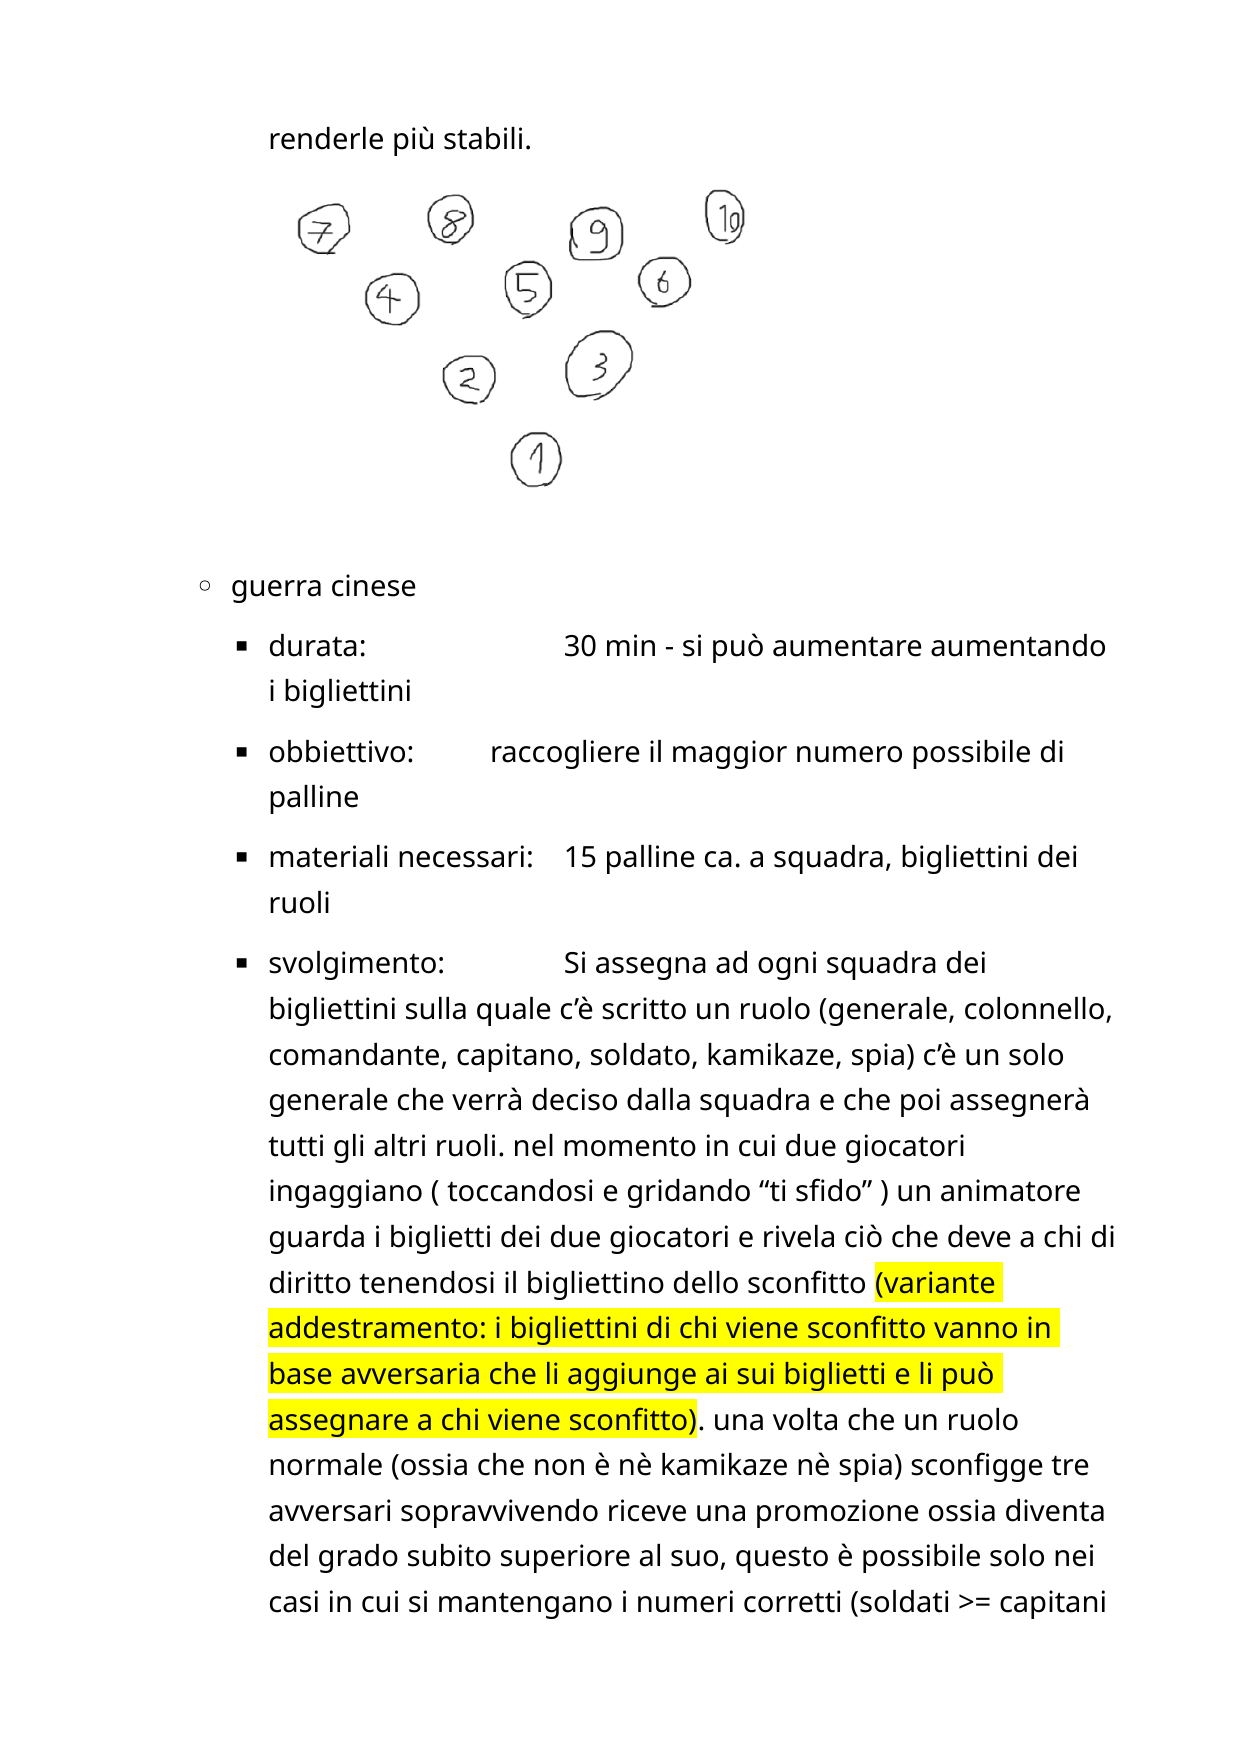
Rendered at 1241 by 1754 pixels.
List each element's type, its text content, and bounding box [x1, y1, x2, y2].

list materiali necessari: 15 palline ca. a squadra, bigliettini dei ruoli [231, 837, 1122, 922]
list guerra cinese [193, 565, 1122, 604]
picture [268, 163, 720, 495]
list svolgimento: Si assegna ad ogni squadra dei bigliettini sulla quale c’è scritto un ruolo (generale, colonnello, comandante, capitano, soldato, kamikaze, spia) c’è un solo generale che verrà deciso dalla squadra e che poi assegnerà tutti gli altri ruoli. nel momento in cui due giocatori ingaggiano ( toccandosi e gridando “ti sfido” ) un animatore guarda i biglietti dei due giocatori e rivela ciò che deve a chi di diritto tenendosi il bigliettino dello sconfitto (variante addestramento: i bigliettini di chi viene sconfitto vanno in base avversaria che li aggiunge ai sui biglietti e li può assegnare a chi viene sconfitto). una volta che un ruolo normale (ossia che non è nè kamikaze nè spia) sconfigge tre avversari sopravvivendo riceve una promozione ossia diventa del grado subito superiore al suo, questo è possibile solo nei casi in cui si mantengano i numeri corretti (soldati >= capitani [231, 942, 1122, 1621]
list durata: 30 min - si può aumentare aumentando i bigliettini [231, 625, 1122, 710]
list renderle più stabili. [231, 118, 1122, 544]
list obbiettivo: raccogliere il maggior numero possibile di palline [231, 731, 1122, 816]
